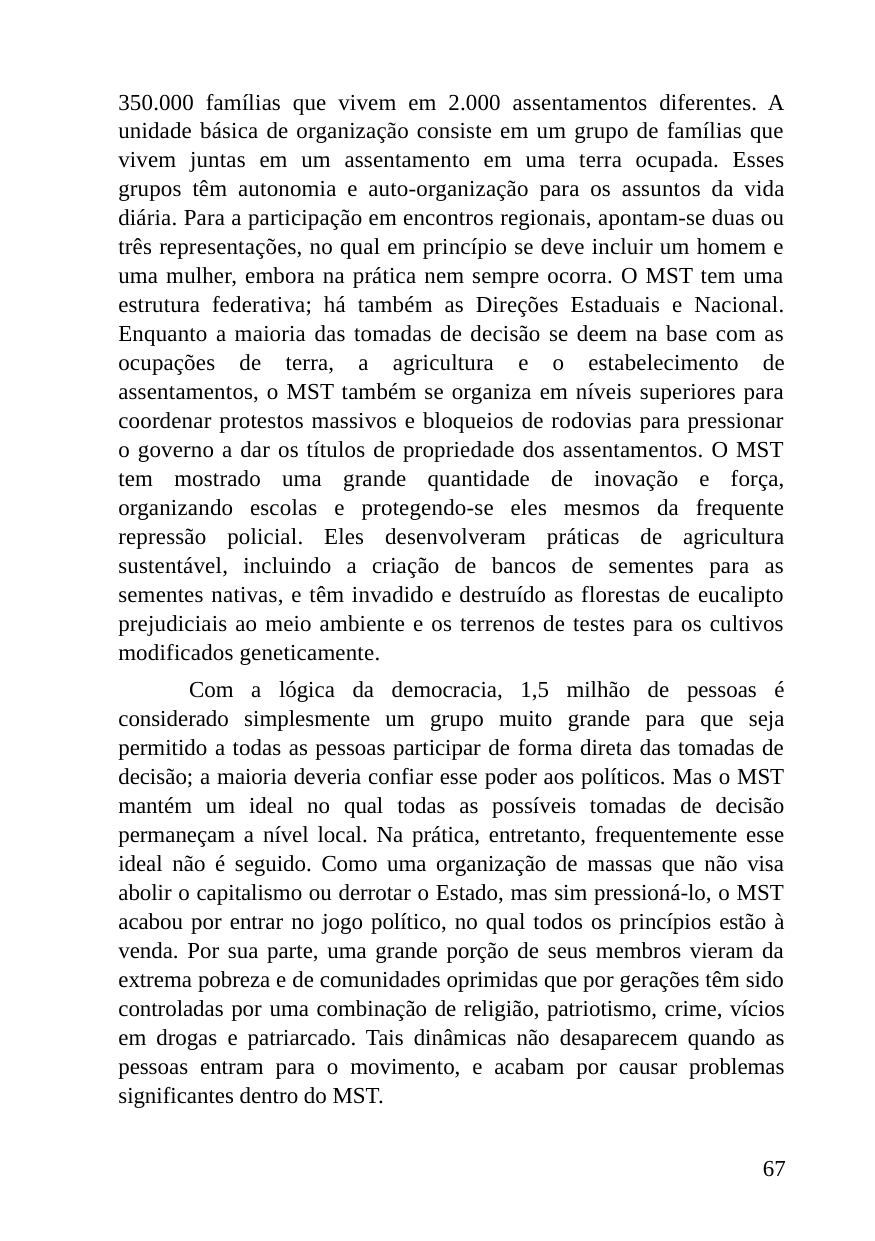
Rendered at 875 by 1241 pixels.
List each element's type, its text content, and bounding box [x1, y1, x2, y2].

text Com a lógica da democracia, 1,5 milhão de pessoas é considerado simplesmente um grupo muito grande para que seja permitido a todas as pessoas participar de forma direta das tomadas de decisão; a maioria deveria confiar esse poder aos políticos. Mas o MST mantém um ideal no qual todas as possíveis tomadas de decisão permaneçam a nível local. Na prática, entretanto, frequentemente esse ideal não é seguido. Como uma organização de massas que não visa abolir o capitalismo ou derrotar o Estado, mas sim pressioná-lo, o MST acabou por entrar no jogo político, no qual todos os princípios estão à venda. Por sua parte, uma grande porção de seus membros vieram da extrema pobreza e de comunidades oprimidas que por gerações têm sido controladas por uma combinação de religião, patriotismo, crime, vícios em drogas e patriarcado. Tais dinâmicas não desaparecem quando as pessoas entram para o movimento, e acabam por causar problemas significantes dentro do MST. [118, 677, 786, 1108]
text 350.000 famílias que vivem em 2.000 assentamentos diferentes. A unidade básica de organização consiste em um grupo de famílias que vivem juntas em um assentamento em uma terra ocupada. Esses grupos têm autonomia e auto-organização para os assuntos da vida diária. Para a participação em encontros regionais, apontam-se duas ou três representações, no qual em princípio se deve incluir um homem e uma mulher, embora na prática nem sempre ocorra. O MST tem uma estrutura federativa; há também as Direções Estaduais e Nacional. Enquanto a maioria das tomadas de decisão se deem na base com as ocupações de terra, a agricultura e o estabelecimento de assentamentos, o MST também se organiza em níveis superiores para coordenar protestos massivos e bloqueios de rodovias para pressionar o governo a dar os títulos de propriedade dos assentamentos. O MST tem mostrado uma grande quantidade de inovação e força, organizando escolas e protegendo-se eles mesmos da frequente repressão policial. Eles desenvolveram práticas de agricultura sustentável, incluindo a criação de bancos de sementes para as sementes nativas, e têm invadido e destruído as florestas de eucalipto prejudiciais ao meio ambiente e os terrenos de testes para os cultivos modificados geneticamente. [118, 88, 786, 665]
